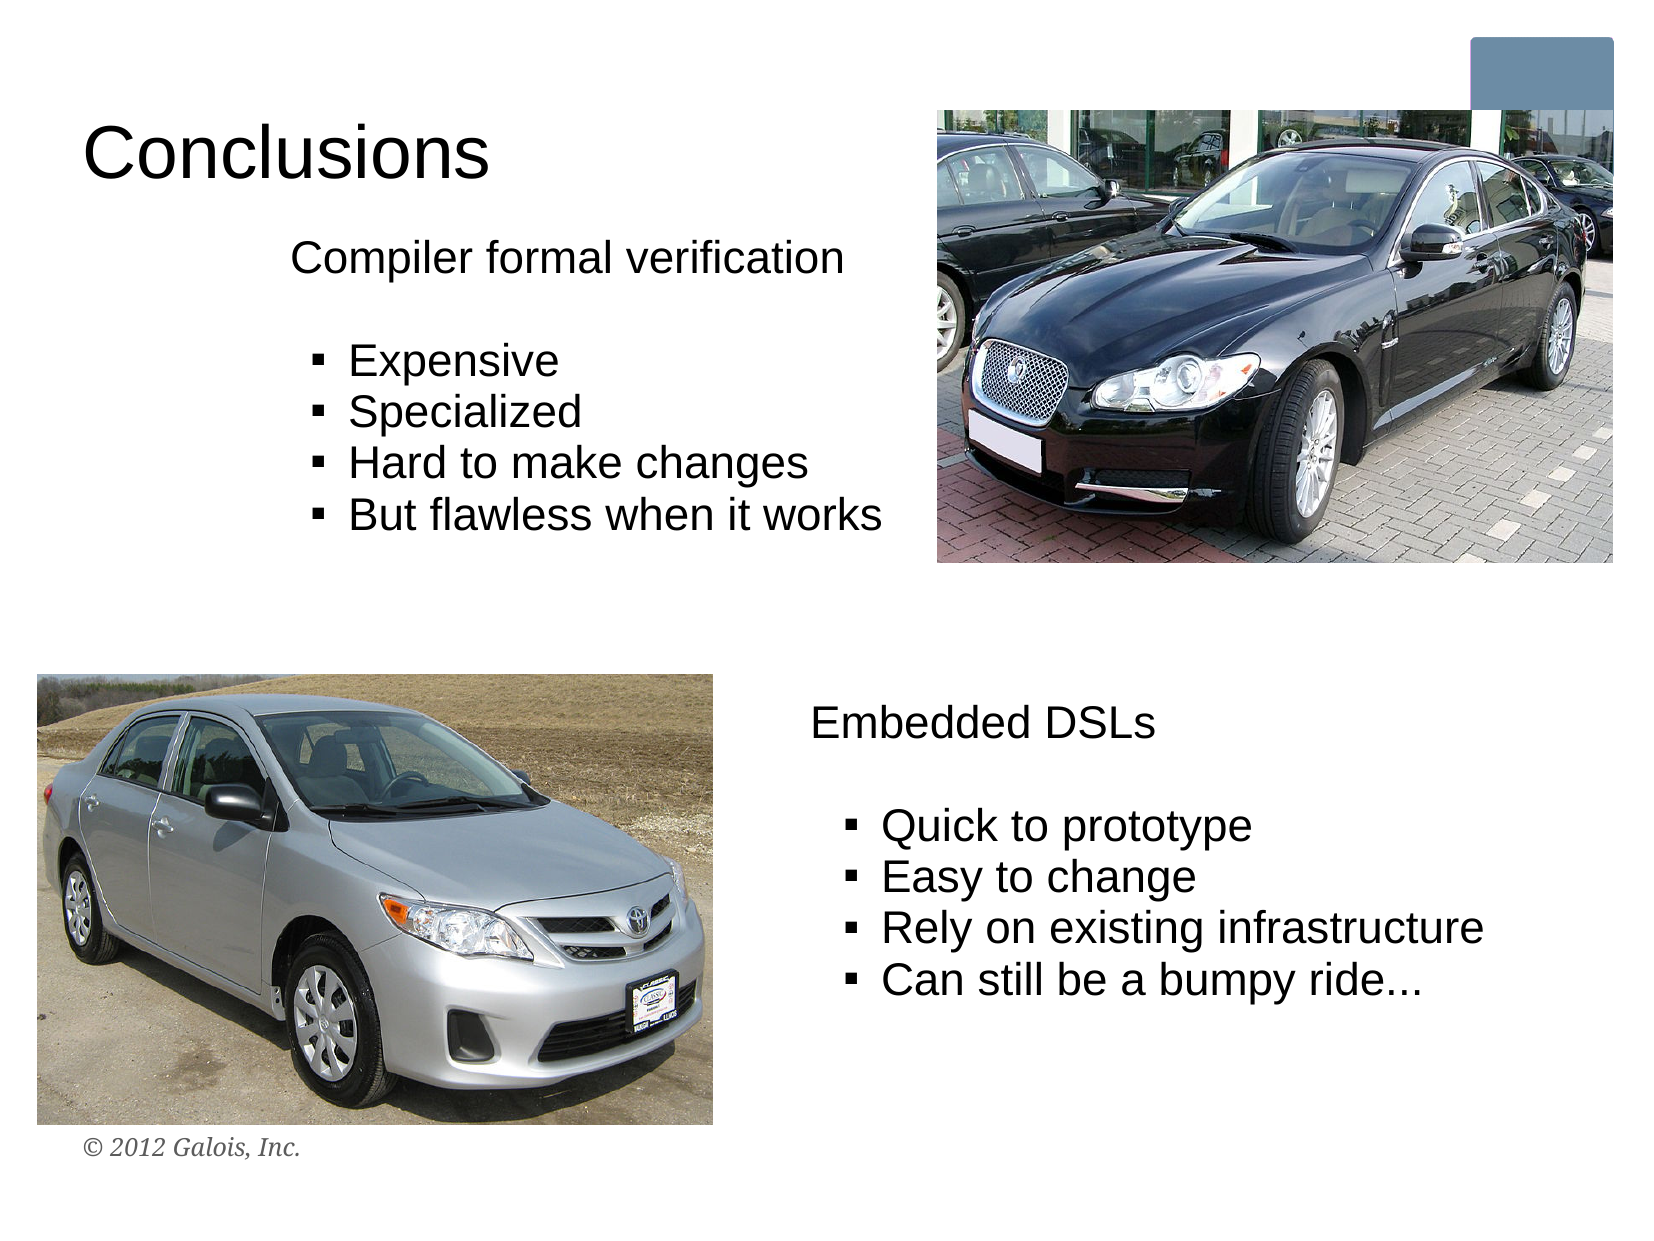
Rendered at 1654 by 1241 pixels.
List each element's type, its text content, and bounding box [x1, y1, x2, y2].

title Conclusions [82, 49, 1571, 257]
picture [937, 29, 1621, 563]
picture [37, 674, 713, 1126]
text_box Compiler formal verification Expensive Specialized Hard to make changes But flawless when it works [262, 225, 938, 548]
text_box Embedded DSLs Quick to prototype Easy to change Rely on existing infrastructure Can still be a bumpy ride... [795, 690, 1501, 1013]
